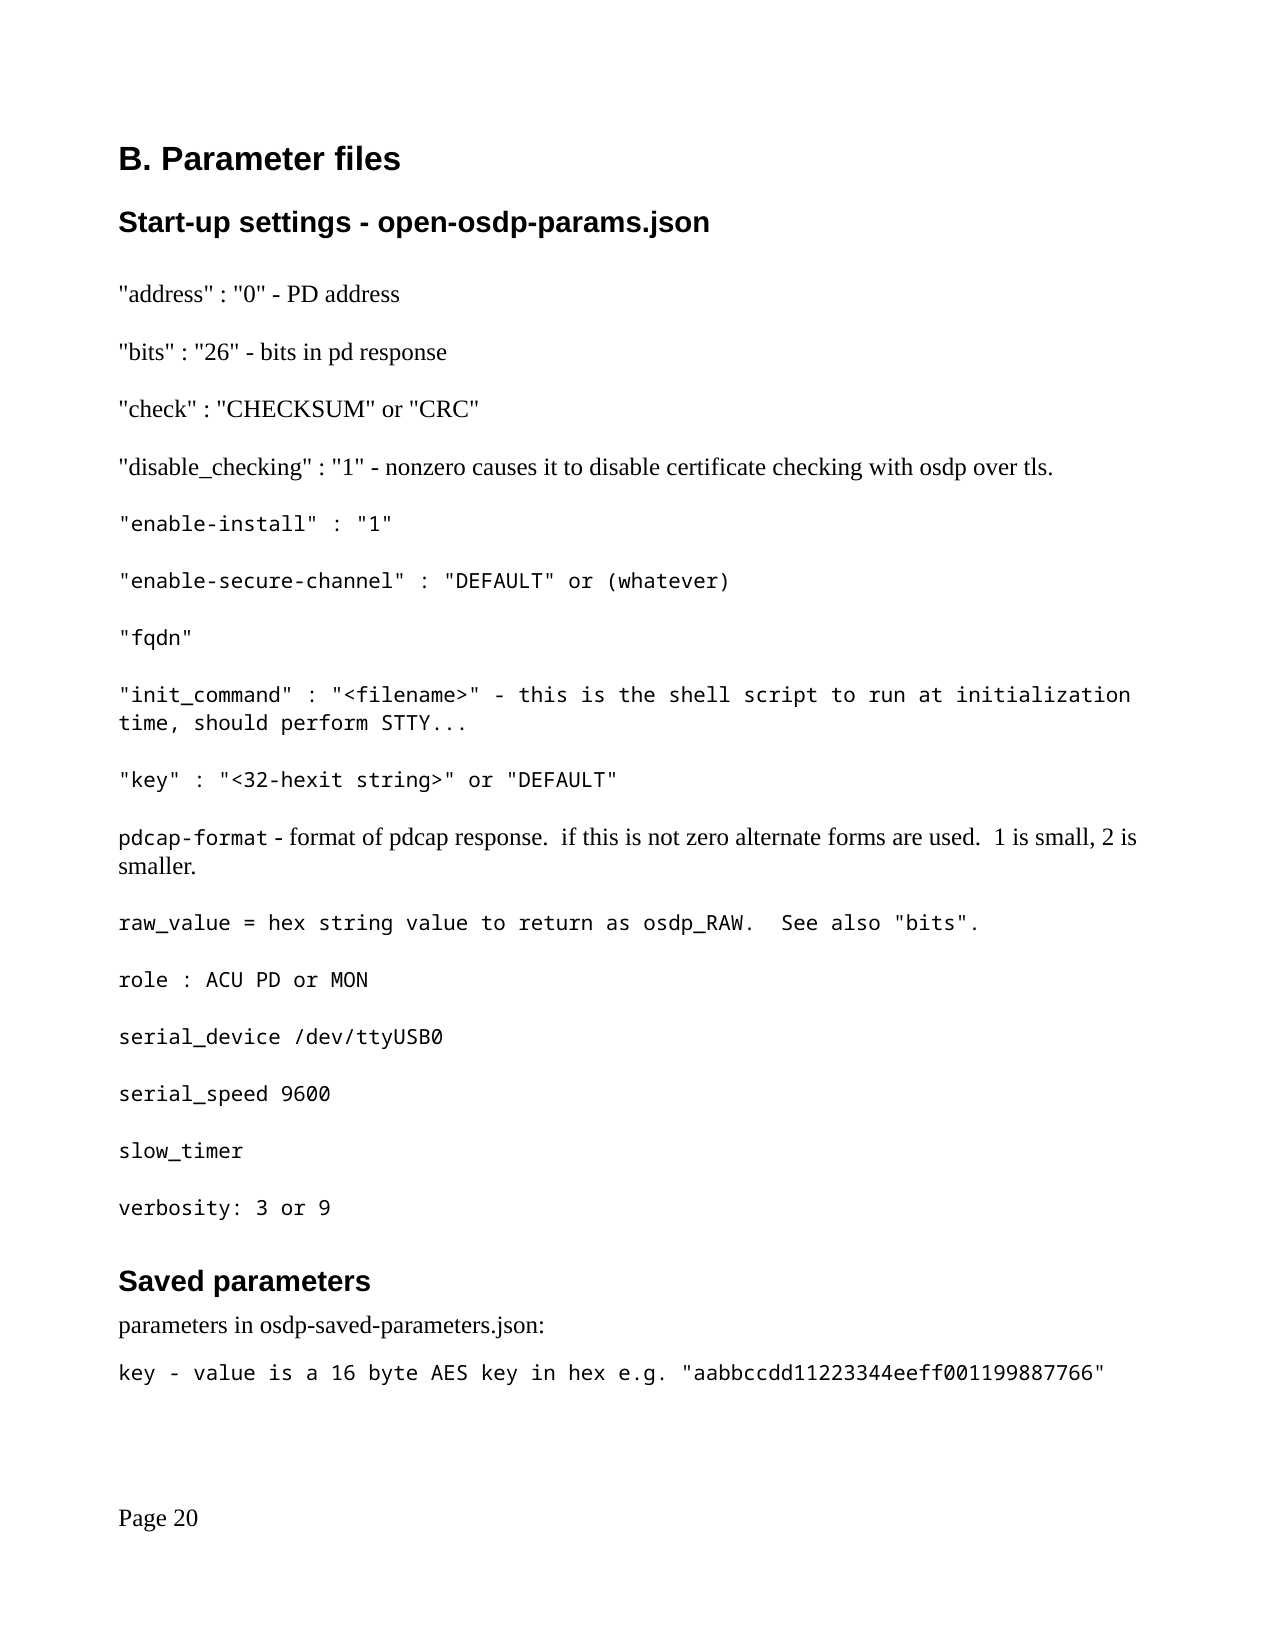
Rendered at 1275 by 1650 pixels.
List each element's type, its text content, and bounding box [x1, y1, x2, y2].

text "disable_checking" : "1" - nonzero causes it to disable certificate checking with osdp over tls. [118, 452, 1157, 481]
text "bits" : "26" - bits in pd response [118, 337, 1157, 366]
text "address" : "0" - PD address [118, 279, 1157, 308]
text "enable-secure-channel" : "DEFAULT" or (whatever) [118, 566, 1157, 594]
subtitle Saved parameters [118, 1264, 1157, 1298]
text pdcap-format - format of pdcap response. if this is not zero alternate forms are used. 1 is small, 2 is smaller. [118, 822, 1157, 880]
text "init_command" : "<filename>" - this is the shell script to run at initialization time, should perform STTY... [118, 680, 1157, 737]
text "fqdn" [118, 623, 1157, 651]
text serial_device /dev/ttyUSB0 [118, 1022, 1157, 1051]
text raw_value = hex string value to return as osdp_RAW. See also "bits". [118, 908, 1157, 937]
text "enable-install" : "1" [118, 509, 1157, 537]
text slow_timer [118, 1136, 1157, 1164]
text role : ACU PD or MON [118, 965, 1157, 994]
text verbosity: 3 or 9 [118, 1193, 1157, 1221]
text parameters in osdp-saved-parameters.json: [118, 1311, 1157, 1339]
subtitle Start-up settings - open-osdp-params.json [118, 205, 1157, 238]
text "key" : "<32-hexit string>" or "DEFAULT" [118, 765, 1157, 793]
text serial_speed 9600 [118, 1079, 1157, 1108]
text key - value is a 16 byte AES key in hex e.g. "aabbccdd11223344eeff001199887766" [118, 1358, 1157, 1387]
subtitle B. Parameter files [118, 139, 1157, 178]
text "check" : "CHECKSUM" or "CRC" [118, 394, 1157, 423]
